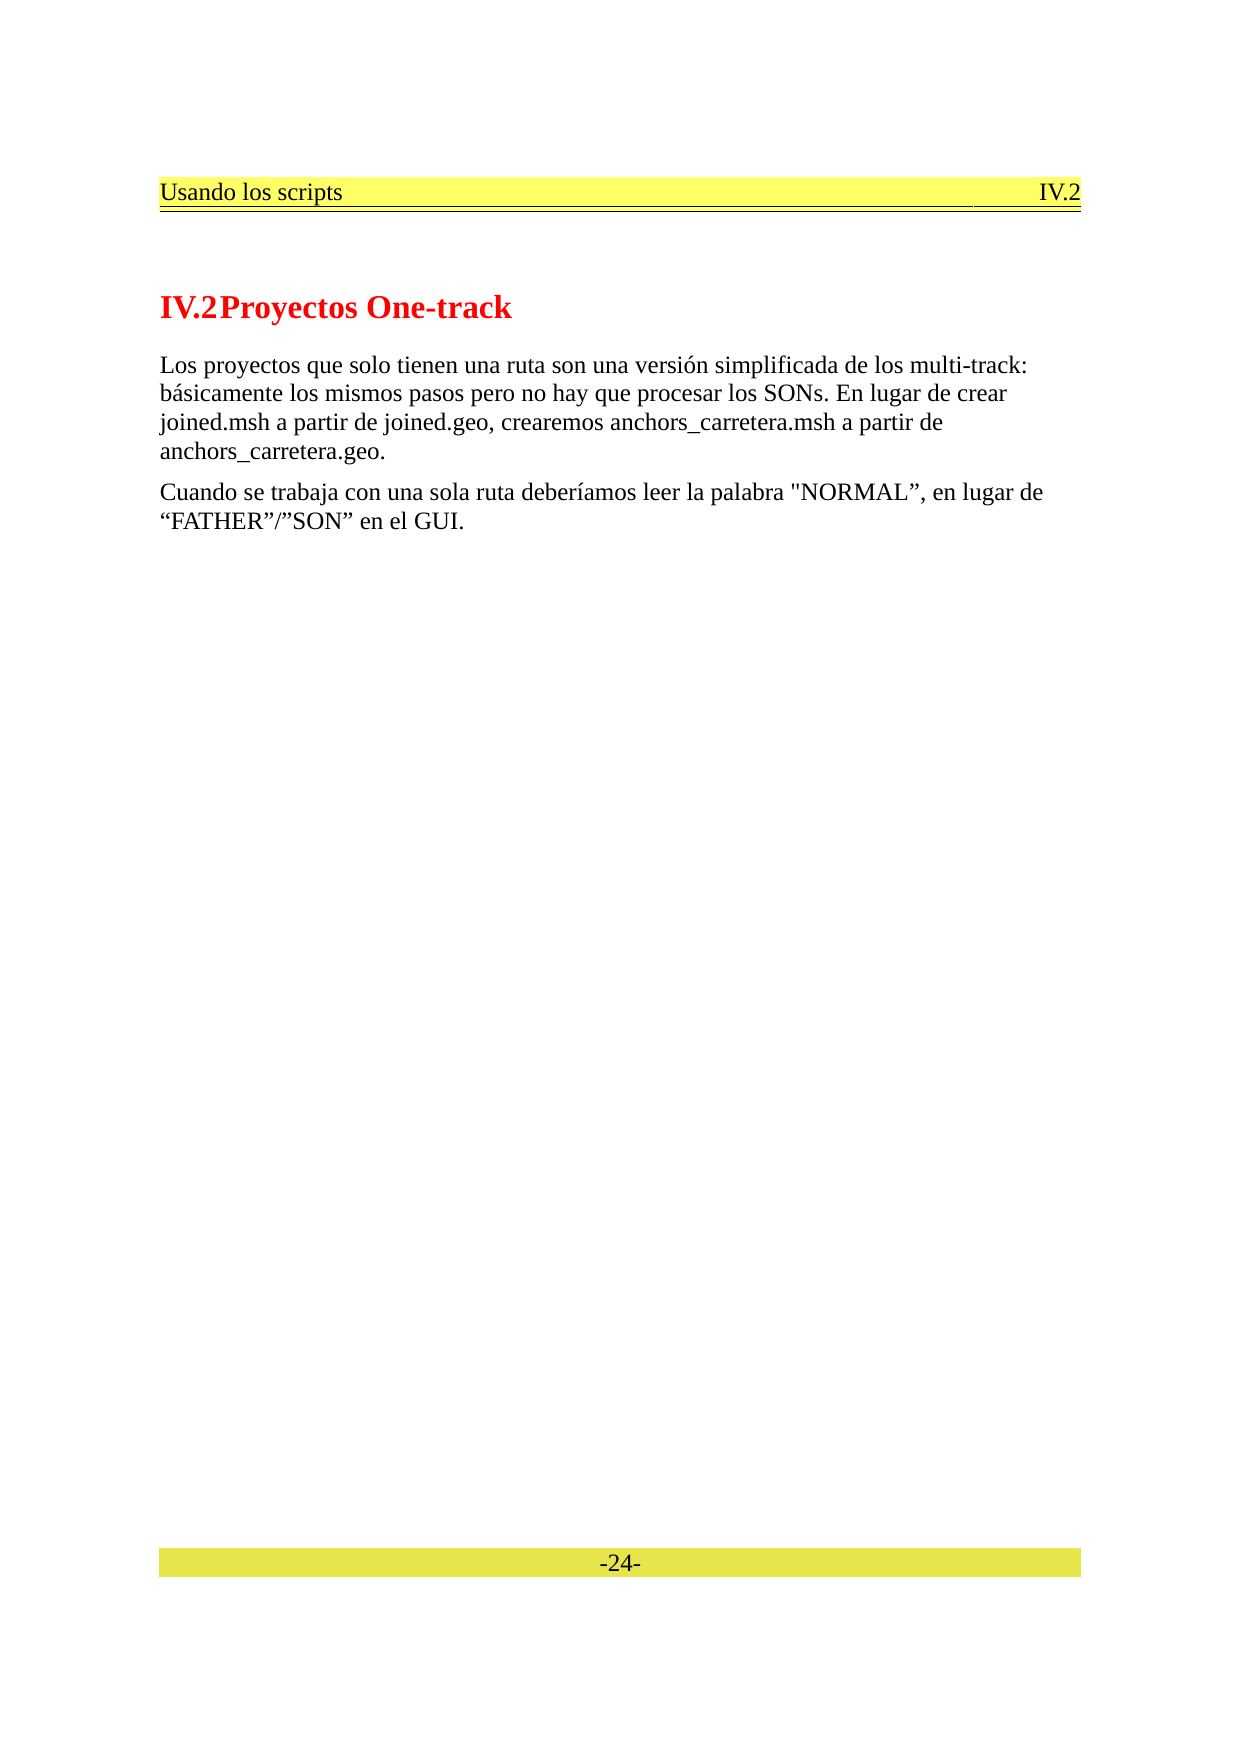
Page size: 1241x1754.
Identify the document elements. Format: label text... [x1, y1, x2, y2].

subtitle Proyectos One-track [159, 288, 1081, 326]
text Los proyectos que solo tienen una ruta son una versión simplificada de los multi-track: básicamente los mismos pasos pero no hay que procesar los SONs. En lugar de crear joined.msh a partir de joined.geo, crearemos anchors_carretera.msh a partir de anchors_carretera.geo. [159, 350, 1081, 465]
text Cuando se trabaja con una sola ruta deberíamos leer la palabra "NORMAL”, en lugar de “FATHER”/”SON” en el GUI. [159, 477, 1081, 535]
